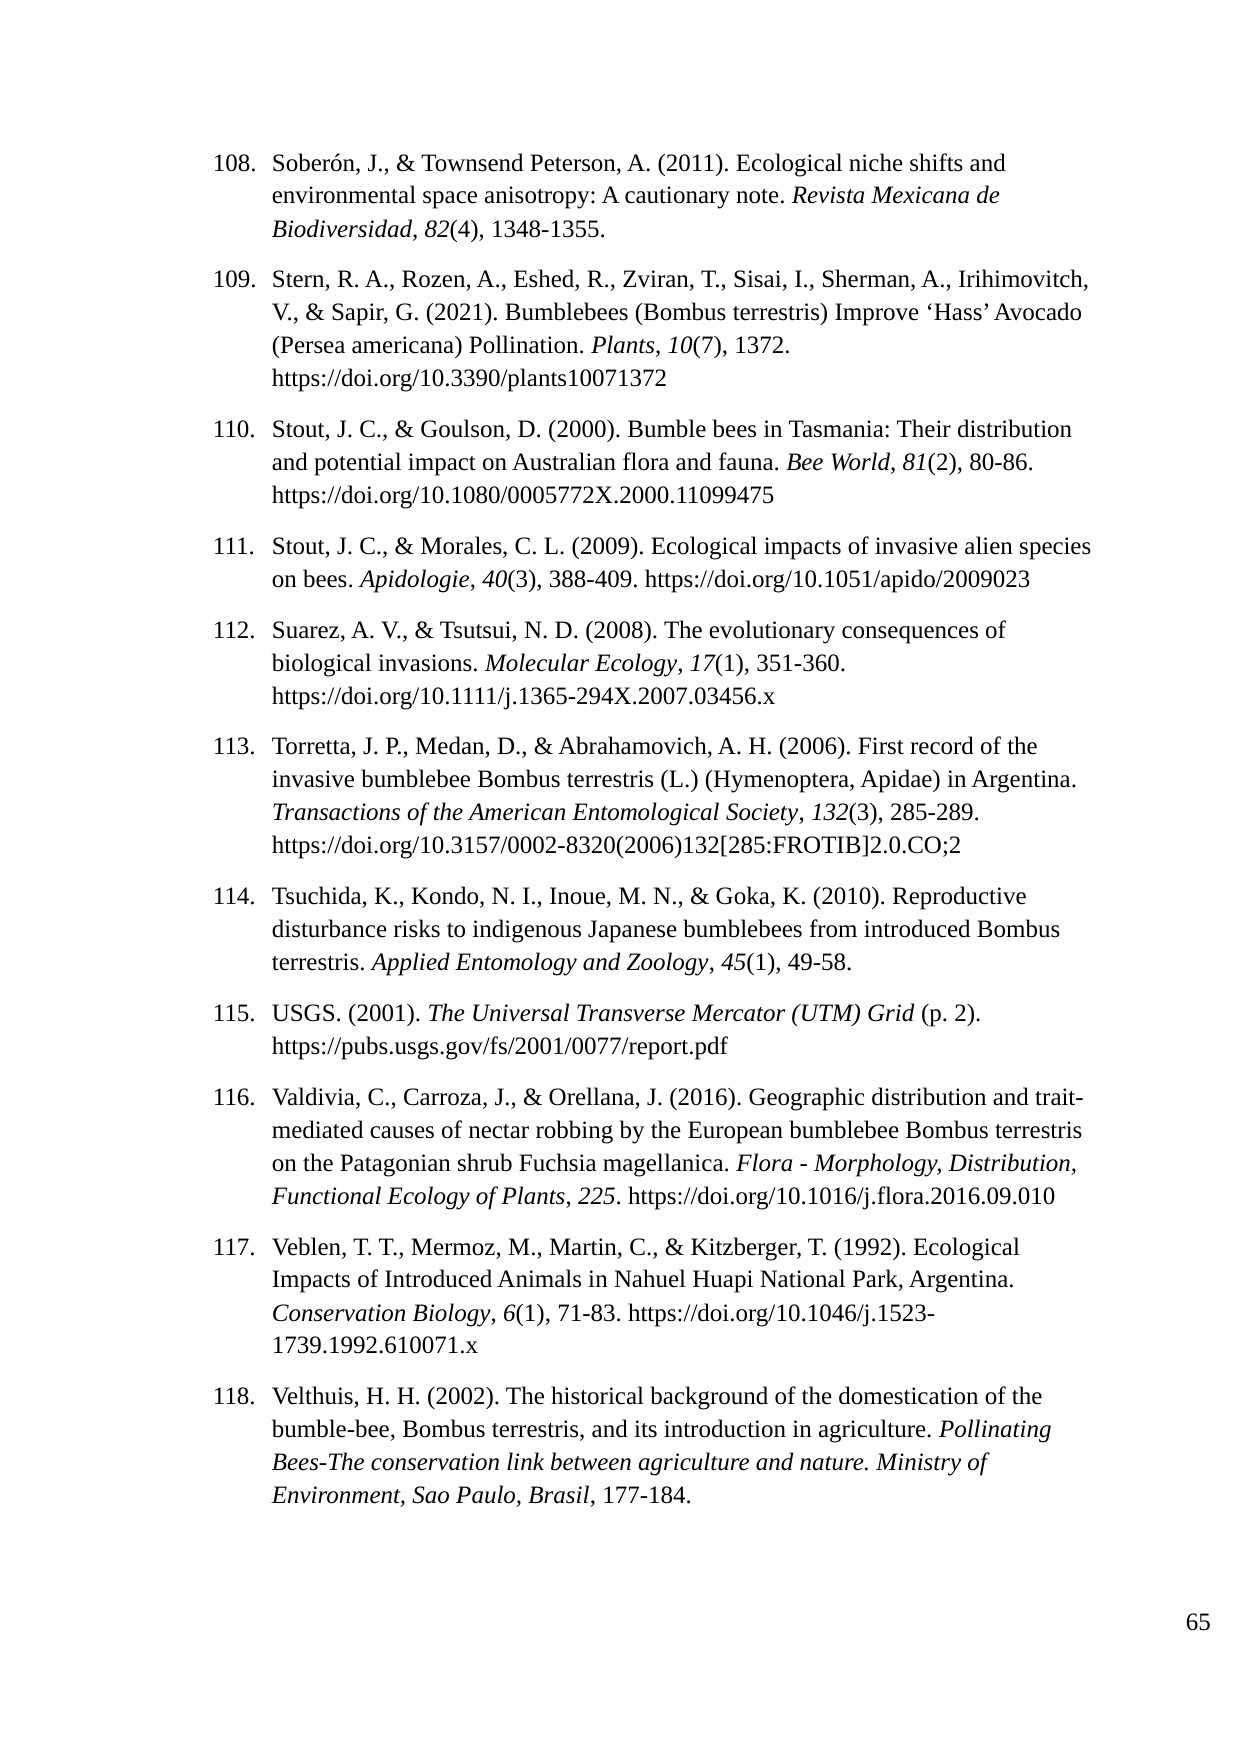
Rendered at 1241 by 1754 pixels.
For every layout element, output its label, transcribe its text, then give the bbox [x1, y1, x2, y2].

list Stern, R. A., Rozen, A., Eshed, R., Zviran, T., Sisai, I., Sherman, A., Irihimovitch, V., & Sapir, G. (2021). Bumblebees (Bombus terrestris) Improve ‘Hass’ Avocado (Persea americana) Pollination. Plants, 10(7), 1372. https://doi.org/10.3390/plants10071372 [213, 264, 1093, 392]
list USGS. (2001). The Universal Transverse Mercator (UTM) Grid (p. 2). https://pubs.usgs.gov/fs/2001/0077/report.pdf [213, 998, 1093, 1060]
list Velthuis, H. H. (2002). The historical background of the domestication of the bumble-bee, Bombus terrestris, and its introduction in agriculture. Pollinating Bees-The conservation link between agriculture and nature. Ministry of Environment, Sao Paulo, Brasil, 177-184. [213, 1381, 1093, 1509]
list Tsuchida, K., Kondo, N. I., Inoue, M. N., & Goka, K. (2010). Reproductive disturbance risks to indigenous Japanese bumblebees from introduced Bombus terrestris. Applied Entomology and Zoology, 45(1), 49-58. [213, 881, 1093, 976]
list Veblen, T. T., Mermoz, M., Martin, C., & Kitzberger, T. (1992). Ecological Impacts of Introduced Animals in Nahuel Huapi National Park, Argentina. Conservation Biology, 6(1), 71-83. https://doi.org/10.1046/j.1523-1739.1992.610071.x [213, 1232, 1093, 1359]
list Suarez, A. V., & Tsutsui, N. D. (2008). The evolutionary consequences of biological invasions. Molecular Ecology, 17(1), 351-360. https://doi.org/10.1111/j.1365-294X.2007.03456.x [213, 615, 1093, 709]
list Torretta, J. P., Medan, D., & Abrahamovich, A. H. (2006). First record of the invasive bumblebee Bombus terrestris (L.) (Hymenoptera, Apidae) in Argentina. Transactions of the American Entomological Society, 132(3), 285-289. https://doi.org/10.3157/0002-8320(2006)132[285:FROTIB]2.0.CO;2 [213, 731, 1093, 859]
list Stout, J. C., & Goulson, D. (2000). Bumble bees in Tasmania: Their distribution and potential impact on Australian flora and fauna. Bee World, 81(2), 80-86. https://doi.org/10.1080/0005772X.2000.11099475 [213, 414, 1093, 509]
list Soberón, J., & Townsend Peterson, A. (2011). Ecological niche shifts and environmental space anisotropy: A cautionary note. Revista Mexicana de Biodiversidad, 82(4), 1348-1355. [213, 148, 1093, 242]
list Stout, J. C., & Morales, C. L. (2009). Ecological impacts of invasive alien species on bees. Apidologie, 40(3), 388-409. https://doi.org/10.1051/apido/2009023 [213, 531, 1093, 593]
list Valdivia, C., Carroza, J., & Orellana, J. (2016). Geographic distribution and trait-mediated causes of nectar robbing by the European bumblebee Bombus terrestris on the Patagonian shrub Fuchsia magellanica. Flora - Morphology, Distribution, Functional Ecology of Plants, 225. https://doi.org/10.1016/j.flora.2016.09.010 [213, 1082, 1093, 1209]
